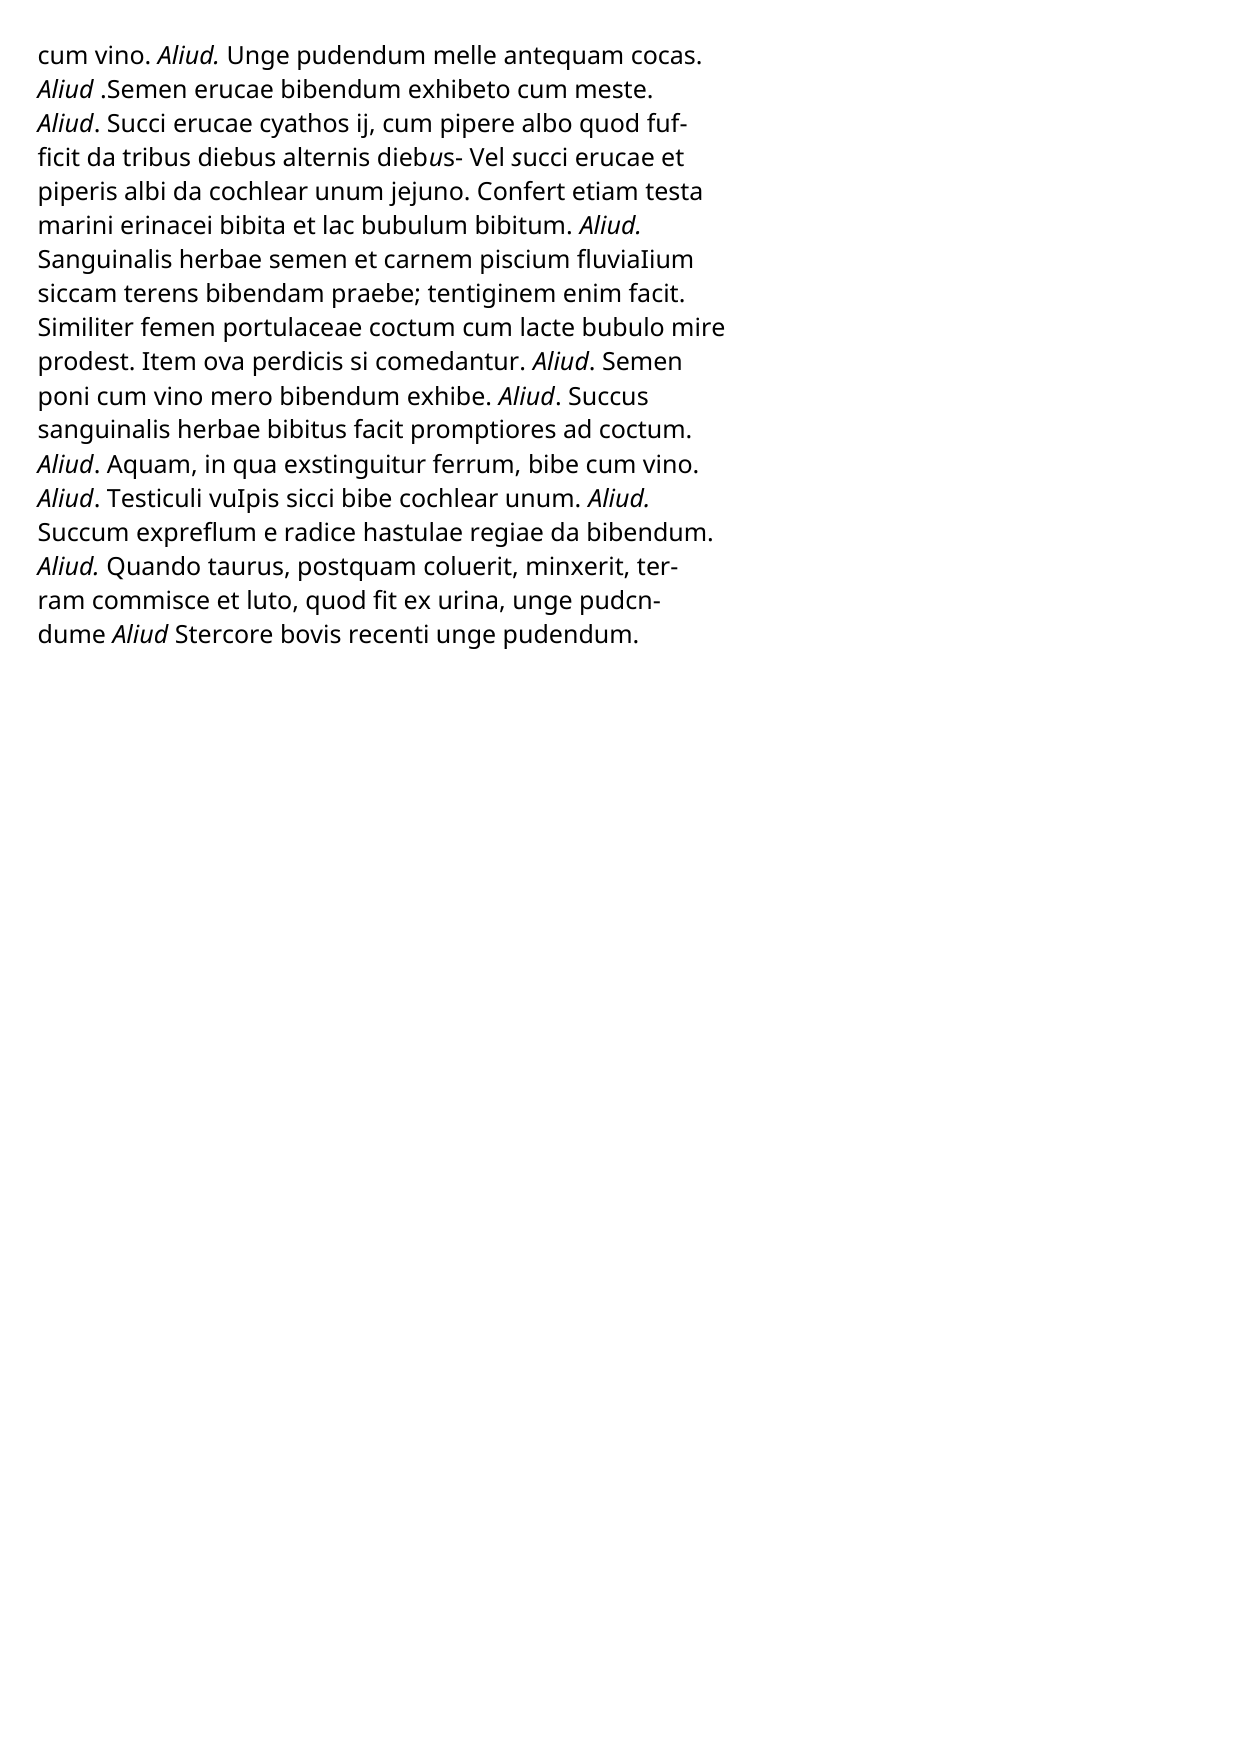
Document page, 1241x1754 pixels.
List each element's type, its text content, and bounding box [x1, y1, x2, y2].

text cum vino. Aliud. Unge pudendum melle antequam cocas. Aliud .Semen erucae bibendum exhibeto cum meste. Aliud. Succi erucae cyathos ij, cum pipere albo quod fuf- ficit da tribus diebus alternis diebus- Vel succi erucae et piperis albi da cochlear unum jejuno. Confert etiam testa marini erinacei bibita et lac bubulum bibitum. Aliud. Sanguinalis herbae semen et carnem piscium fluviaIium siccam terens bibendam praebe; tentiginem enim facit. Similiter femen portulaceae coctum cum lacte bubulo mire prodest. Item ova perdicis si comedantur. Aliud. Semen poni cum vino mero bibendum exhibe. Aliud. Succus sanguinalis herbae bibitus facit promptiores ad coctum. Aliud. Aquam, in qua exstinguitur ferrum, bibe cum vino. Aliud. Testiculi vuIpis sicci bibe cochlear unum. Aliud. Succum expreflum e radice hastulae regiae da bibendum. Aliud. Quando taurus, postquam coluerit, minxerit, ter- ram commisce et luto, quod fit ex urina, unge pudcn- dume Aliud Stercore bovis recenti unge pudendum. [37, 37, 1203, 651]
